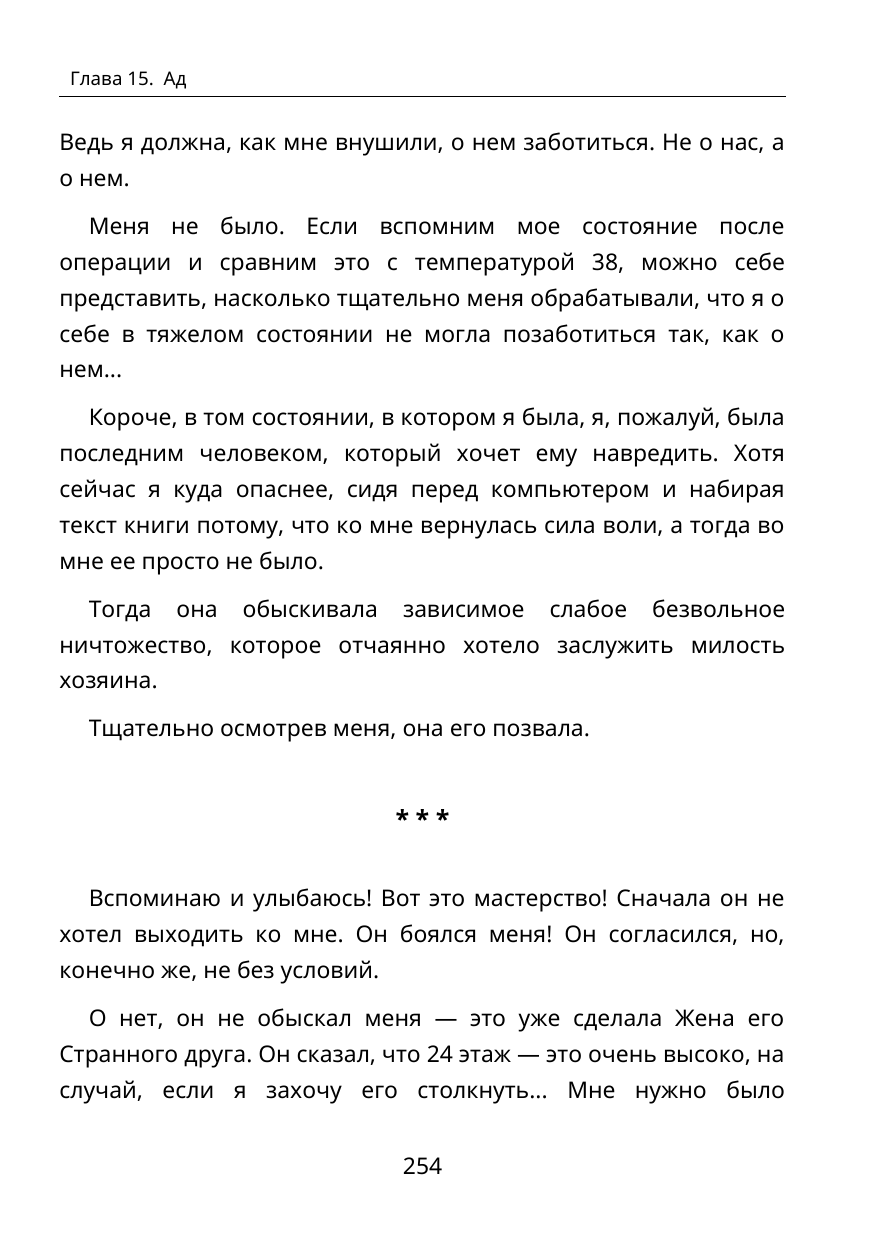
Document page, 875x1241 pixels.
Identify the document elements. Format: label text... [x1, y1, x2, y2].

text Вспоминаю и улыбаюсь! Вот это мастерство! Сначала он не хотел выходить ко мне. Он боялся меня! Он согласился, но, конечно же, не без условий. [59, 882, 786, 986]
text Меня не было. Если вспомним мое состояние после операции и сравним это с температурой 38, можно себе представить, насколько тщательно меня обрабатывали, что я о себе в тяжелом состоянии не могла позаботиться так, как о нем... [59, 210, 786, 385]
subtitle * * * [59, 802, 786, 836]
text Короче, в том состоянии, в котором я была, я, пожалуй, была последним человеком, который хочет ему навредить. Хотя сейчас я куда опаснее, сидя перед компьютером и набирая текст книги потому, что ко мне вернулась сила воли, а тогда во мне ее просто не было. [59, 401, 786, 576]
text Тогда она обыскивала зависимое слабое безвольное ничтожество, которое отчаянно хотело заслужить милость хозяина. [59, 593, 786, 696]
text Ведь я должна, как мне внушили, о нем заботиться. Не о нас, а о нем. [59, 126, 786, 193]
text О нет, он не обыскал меня — это уже сделала Жена его Странного друга. Он сказал, что 24 этаж — это очень высоко, на случай, если я захочу его столкнуть... Мне нужно было [59, 1002, 786, 1105]
text Тщательно осмотрев меня, она его позвала. [59, 712, 786, 743]
